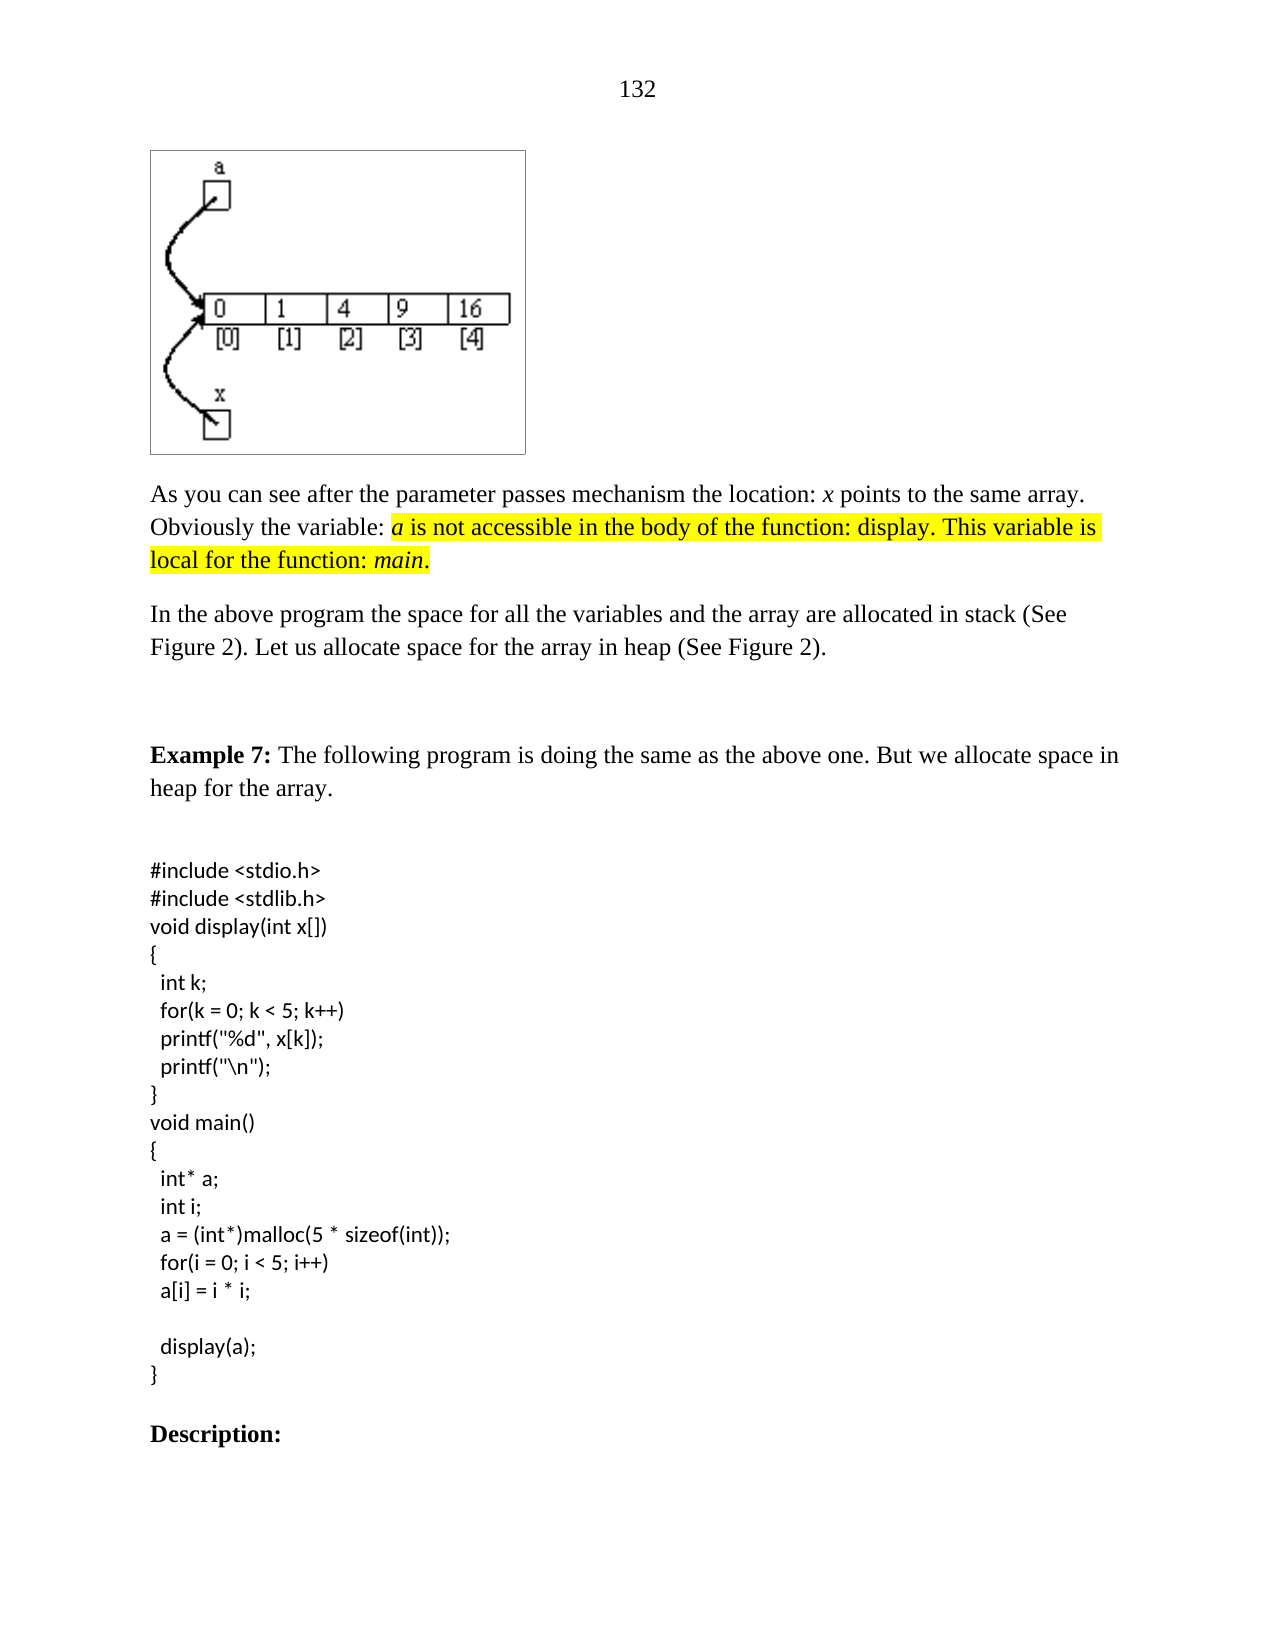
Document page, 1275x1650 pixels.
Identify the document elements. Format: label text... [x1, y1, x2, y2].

picture [151, 151, 525, 454]
text void display(int x[]) [150, 912, 1125, 940]
text a[i] = i * i; [150, 1276, 1125, 1304]
text } [150, 1360, 1125, 1388]
text int k; [150, 968, 1125, 996]
text int* a; [150, 1164, 1125, 1192]
text for(k = 0; k < 5; k++) [150, 996, 1125, 1024]
text printf("%d", x[k]); [150, 1024, 1125, 1052]
text printf("\n"); [150, 1052, 1125, 1080]
text { [150, 940, 1125, 968]
text In the above program the space for all the variables and the array are allocated in stack (See Figure 2). Let us allocate space for the array in heap (See Figure 2). [150, 599, 1125, 661]
text void main() [150, 1108, 1125, 1136]
text int i; [150, 1192, 1125, 1220]
text #include <stdlib.h> [150, 884, 1125, 912]
text a = (int*)malloc(5 * sizeof(int)); [150, 1220, 1125, 1248]
text As you can see after the parameter passes mechanism the location: x points to the same array. Obviously the variable: a is not accessible in the body of the function: display. This variable is local for the function: main. [150, 479, 1125, 574]
text Description: [150, 1419, 1125, 1448]
text #include <stdio.h> [150, 856, 1125, 884]
text { [150, 1136, 1125, 1164]
text Example 7: The following program is doing the same as the above one. But we allocate space in heap for the array. [150, 740, 1125, 802]
text } [150, 1080, 1125, 1108]
text for(i = 0; i < 5; i++) [150, 1248, 1125, 1276]
text display(a); [150, 1332, 1125, 1360]
